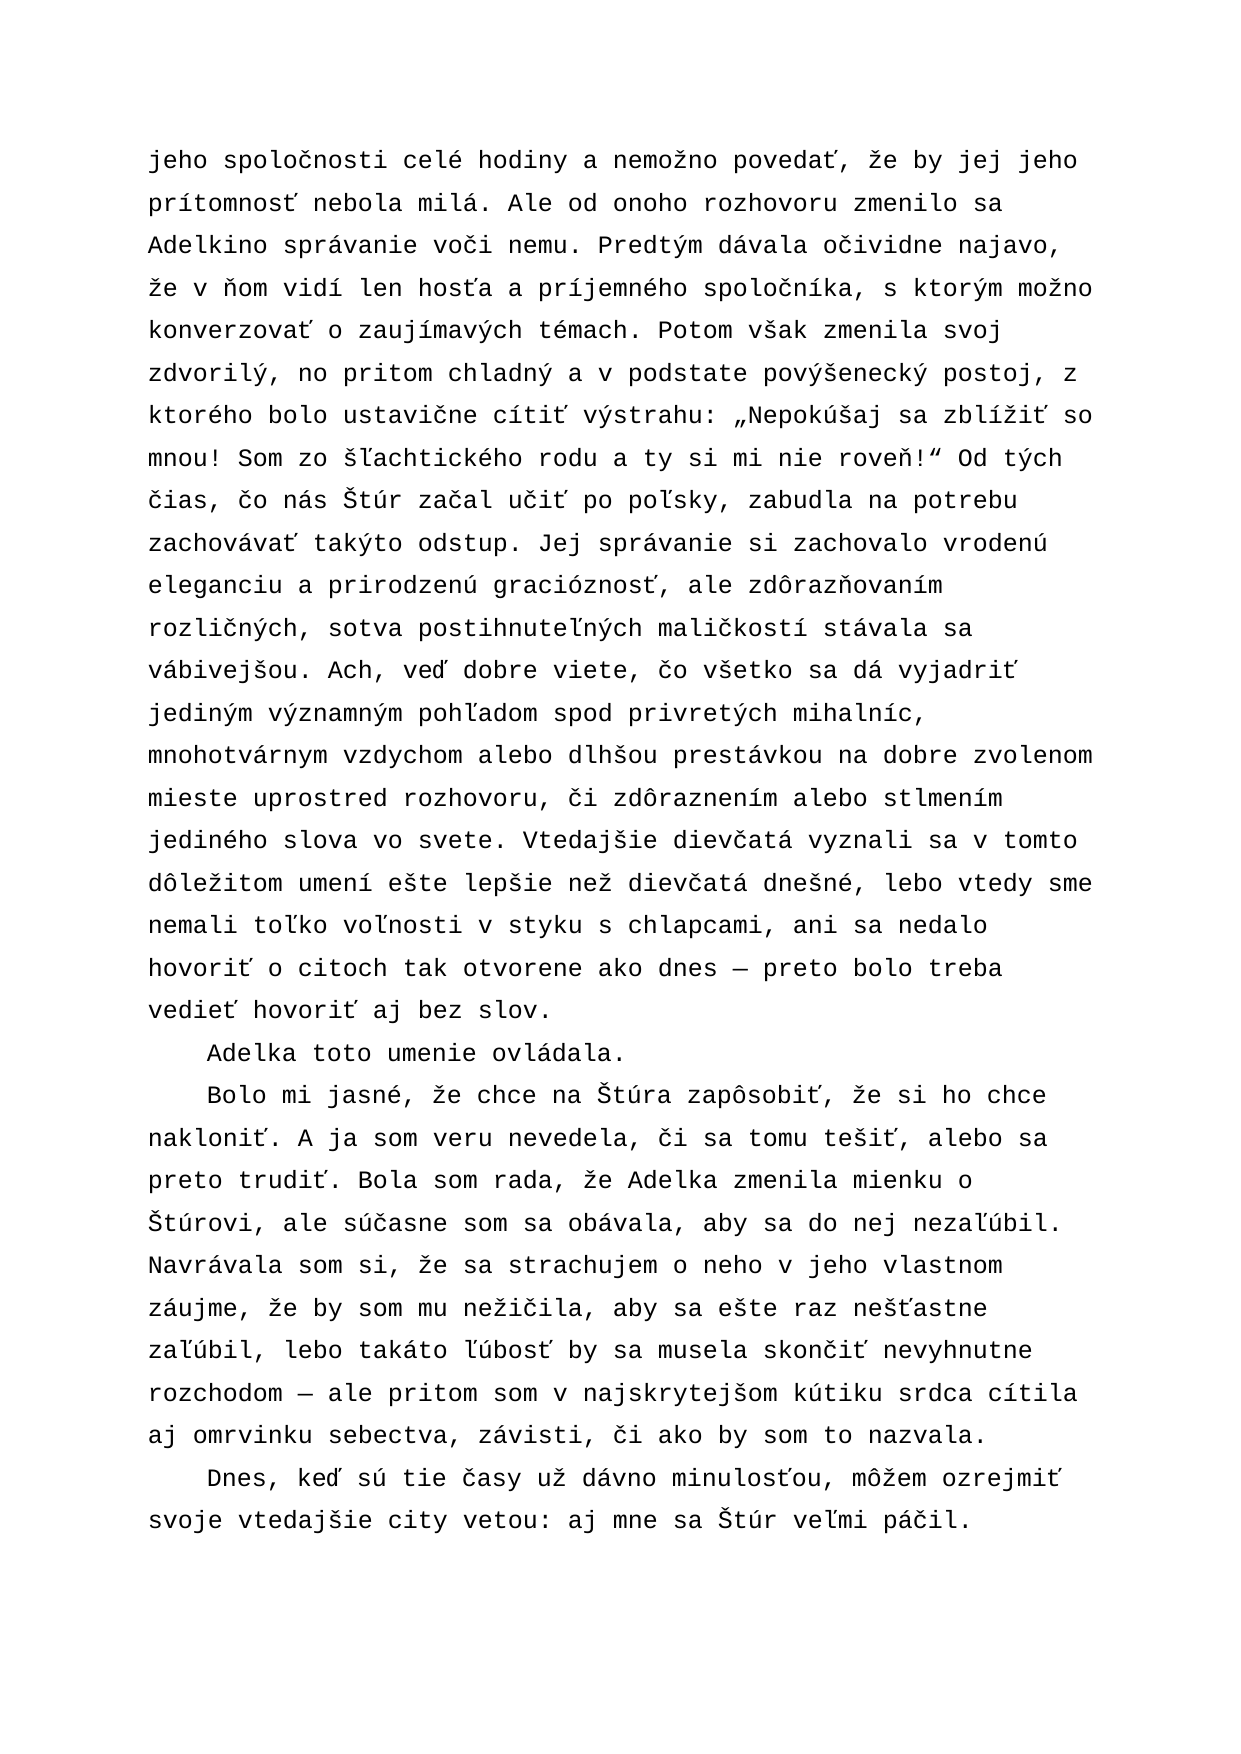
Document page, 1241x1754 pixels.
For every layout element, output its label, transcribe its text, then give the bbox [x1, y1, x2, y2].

text Adelka toto umenie ovládala. [148, 1040, 1093, 1068]
text Bolo mi jasné, že chce na Štúra zapôsobiť, že si ho chce nakloniť. A ja som veru nevedela, či sa tomu tešiť, alebo sa preto trudiť. Bola som rada, že Adelka zmenila mienku o Štúrovi, ale súčasne som sa obávala, aby sa do nej nezaľúbil. Navrávala som si, že sa strachujem o neho v jeho vlastnom záujme, že by som mu nežičila, aby sa ešte raz nešťastne zaľúbil, lebo takáto ľúbosť by sa musela skončiť nevyhnutne rozchodom — ale pritom som v najskrytejšom kútiku srdca cítila aj omrvinku sebectva, závisti, či ako by som to nazvala. [148, 1083, 1093, 1451]
text Dnes, keď sú tie časy už dávno minulosťou, môžem ozrejmiť svoje vtedajšie city vetou: aj mne sa Štúr veľmi páčil. [148, 1465, 1093, 1536]
text jeho spoločnosti celé hodiny a nemožno povedať, že by jej jeho prítomnosť nebola milá. Ale od onoho rozhovoru zmenilo sa Adelkino správanie voči nemu. Predtým dávala očividne najavo, že v ňom vidí len hosťa a príjemného spoločníka, s ktorým možno konverzovať o zaujímavých témach. Potom však zmenila svoj zdvorilý, no pritom chladný a v podstate povýšenecký postoj, z ktorého bolo ustavične cítiť výstrahu: „Nepokúšaj sa zblížiť so mnou! Som zo šľachtického rodu a ty si mi nie roveň!“ Od tých čias, čo nás Štúr začal učiť po poľsky, zabudla na potrebu zachovávať takýto odstup. Jej správanie si zachovalo vrodenú eleganciu a prirodzenú gracióznosť, ale zdôrazňovaním rozličných, sotva postihnuteľných maličkostí stávala sa vábivejšou. Ach, veď dobre viete, čo všetko sa dá vyjadriť jediným významným pohľadom spod privretých mihalníc, mnohotvárnym vzdychom alebo dlhšou prestávkou na dobre zvolenom mieste uprostred rozhovoru, či zdôraznením alebo stlmením jediného slova vo svete. Vtedajšie dievčatá vyznali sa v tomto dôležitom umení ešte lepšie než dievčatá dnešné, lebo vtedy sme nemali toľko voľnosti v styku s chlapcami, ani sa nedalo hovoriť o citoch tak otvorene ako dnes — preto bolo treba vedieť hovoriť aj bez slov. [148, 148, 1093, 1026]
